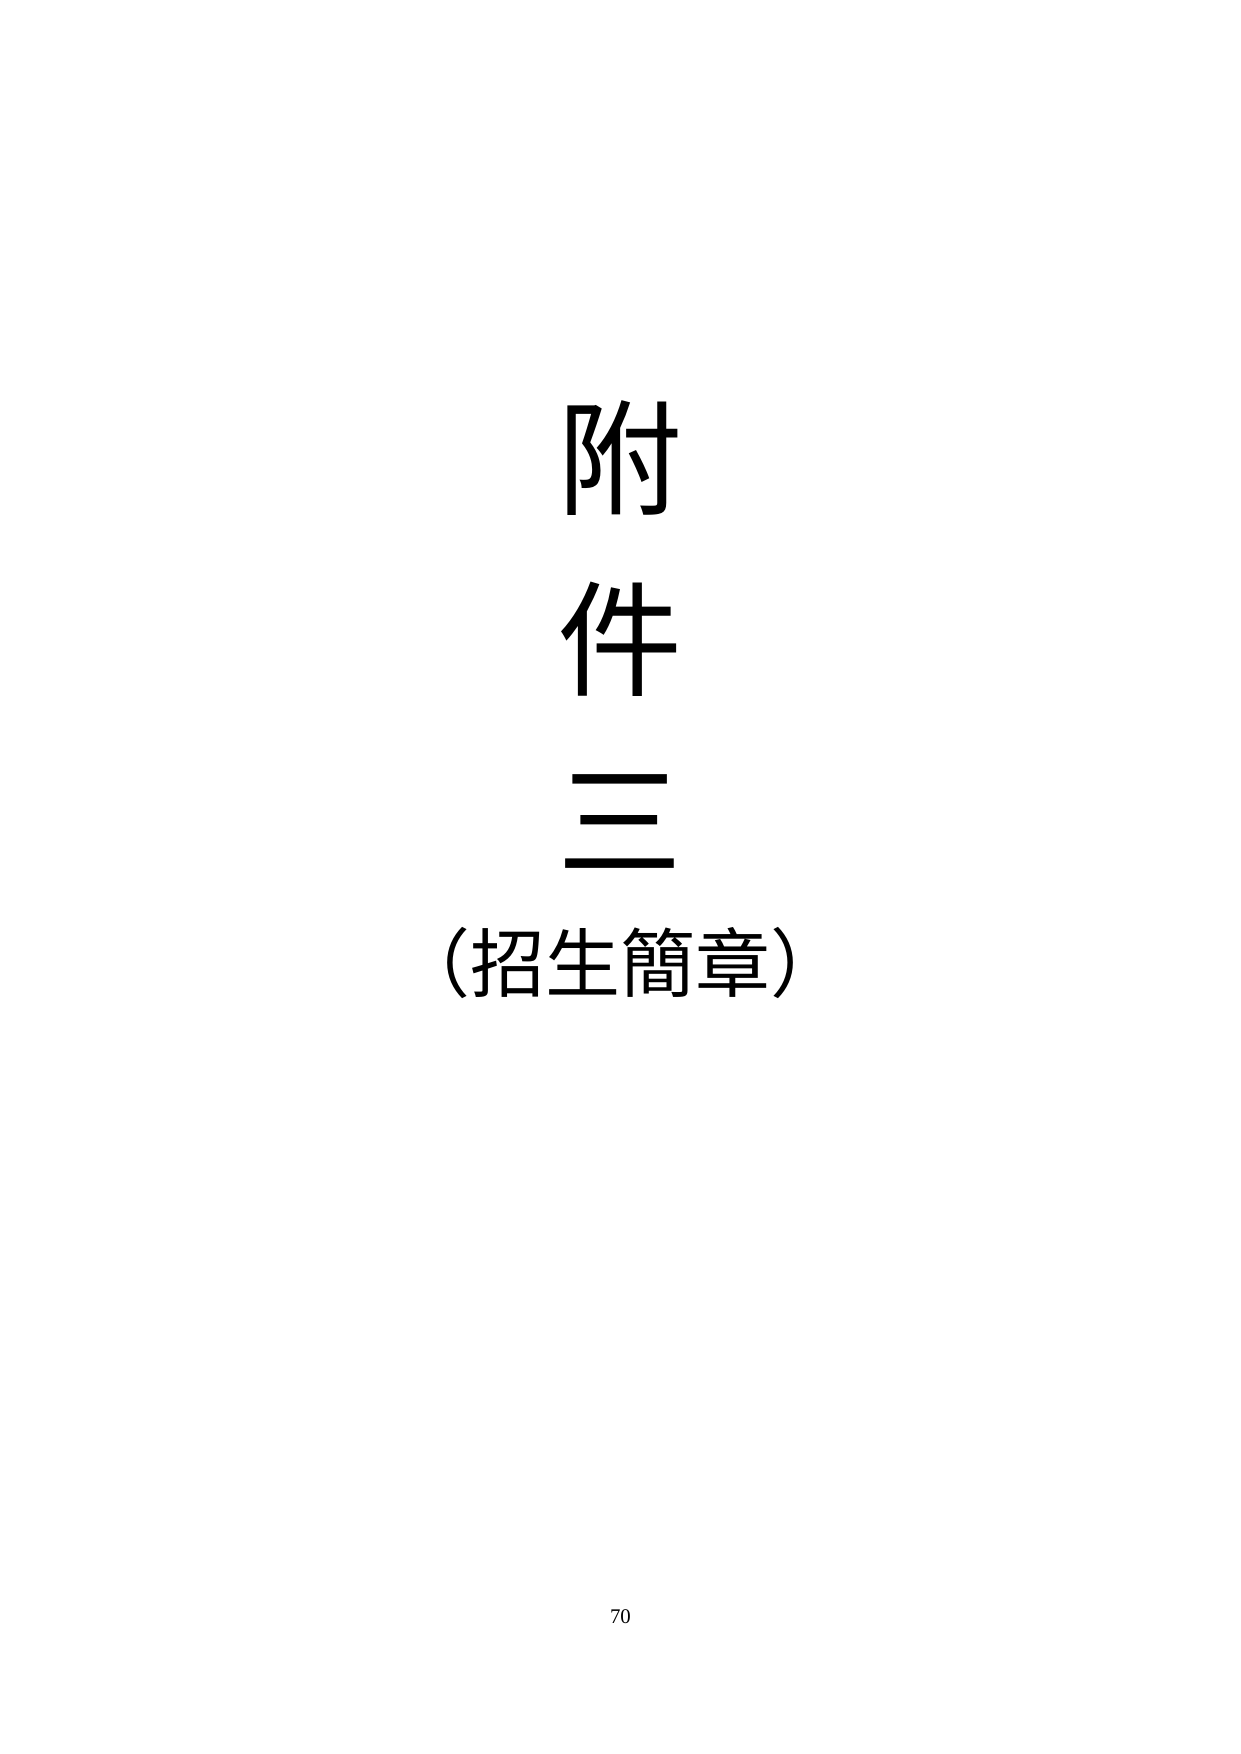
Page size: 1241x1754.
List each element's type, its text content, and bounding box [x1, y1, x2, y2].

text 三 [171, 723, 1069, 904]
text （招生簡章） [171, 904, 1069, 1013]
text 件 [171, 542, 1069, 723]
text 附 [171, 361, 1069, 542]
